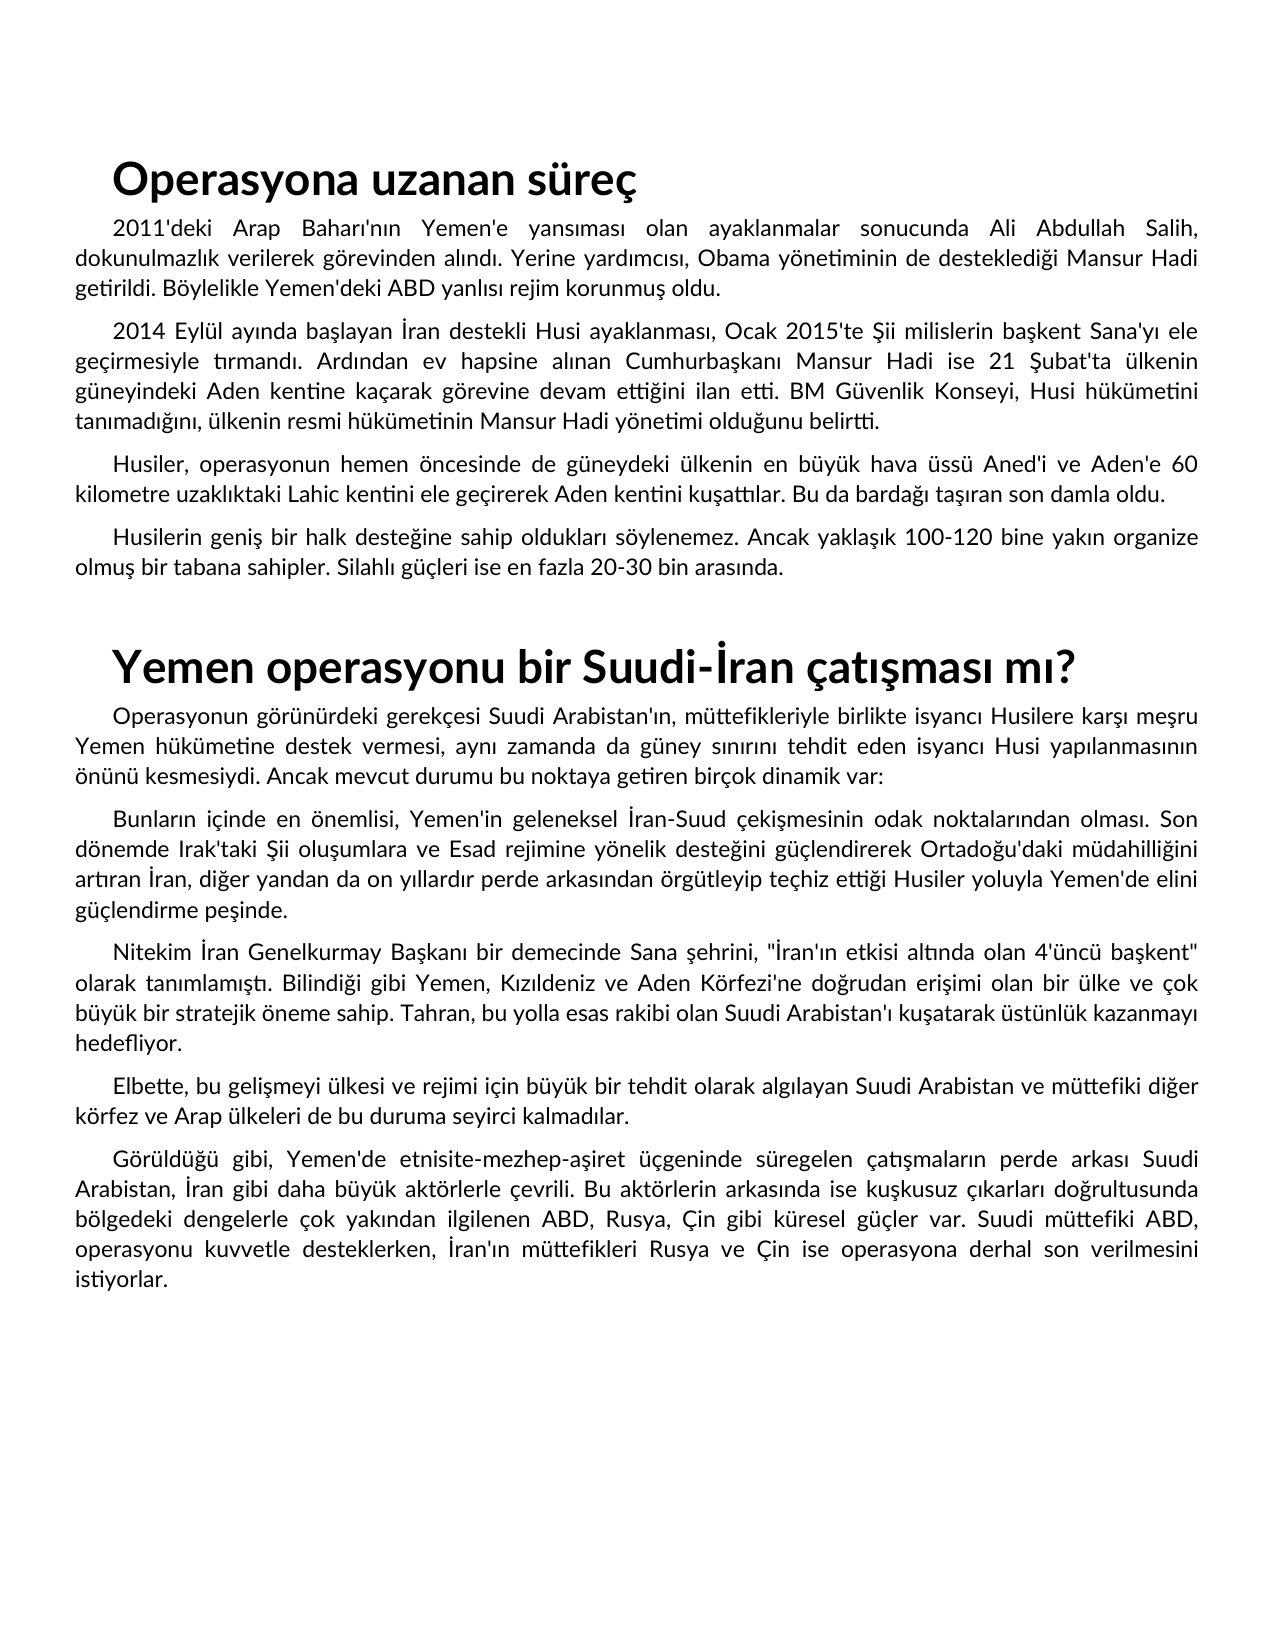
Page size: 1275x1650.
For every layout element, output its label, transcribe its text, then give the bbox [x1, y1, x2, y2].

text Elbette, bu gelişmeyi ülkesi ve rejimi için büyük bir tehdit olarak algılayan Suudi Arabistan ve müttefiki diğer körfez ve Arap ülkeleri de bu duruma seyirci kalmadılar. [75, 1071, 1200, 1129]
text 2014 Eylül ayında başlayan İran destekli Husi ayaklanması, Ocak 2015'te Şii milislerin başkent Sana'yı ele geçirmesiyle tırmandı. Ardından ev hapsine alınan Cumhurbaşkanı Mansur Hadi ise 21 Şubat'ta ülkenin güneyindeki Aden kentine kaçarak görevine devam ettiğini ilan etti. BM Güvenlik Konseyi, Husi hükümetini tanımadığını, ülkenin resmi hükümetinin Mansur Hadi yönetimi olduğunu belirtti. [75, 316, 1200, 434]
text Operasyonun görünürdeki gerekçesi Suudi Arabistan'ın, müttefikleriyle birlikte isyancı Husilere karşı meşru Yemen hükümetine destek vermesi, aynı zamanda da güney sınırını tehdit eden isyancı Husi yapılanmasının önünü kesmesiydi. Ancak mevcut durumu bu noktaya getiren birçok dinamik var: [75, 702, 1200, 789]
subtitle Yemen operasyonu bir Suudi-İran çatışması mı? [112, 638, 1200, 693]
text Husilerin geniş bir halk desteğine sahip oldukları söylenemez. Ancak yaklaşık 100-120 bine yakın organize olmuş bir tabana sahipler. Silahlı güçleri ise en fazla 20-30 bin arasında. [75, 523, 1200, 580]
text Bunların içinde en önemlisi, Yemen'in geleneksel İran-Suud çekişmesinin odak noktalarından olması. Son dönemde Irak'taki Şii oluşumlara ve Esad rejimine yönelik desteğini güçlendirerek Ortadoğu'daki müdahilliğini artıran İran, diğer yandan da on yıllardır perde arkasından örgütleyip teçhiz ettiği Husiler yoluyla Yemen'de elini güçlendirme peşinde. [75, 805, 1200, 923]
text Nitekim İran Genelkurmay Başkanı bir demecinde Sana şehrini, "İran'ın etkisi altında olan 4'üncü başkent" olarak tanımlamıştı. Bilindiği gibi Yemen, Kızıldeniz ve Aden Körfezi'ne doğrudan erişimi olan bir ülke ve çok büyük bir stratejik öneme sahip. Tahran, bu yolla esas rakibi olan Suudi Arabistan'ı kuşatarak üstünlük kazanmayı hedefliyor. [75, 938, 1200, 1056]
subtitle Operasyona uzanan süreç [112, 150, 1200, 205]
text 2011'deki Arap Baharı'nın Yemen'e yansıması olan ayaklanmalar sonucunda Ali Abdullah Salih, dokunulmazlık verilerek görevinden alındı. Yerine yardımcısı, Obama yönetiminin de desteklediği Mansur Hadi getirildi. Böylelikle Yemen'deki ABD yanlısı rejim korunmuş oldu. [75, 213, 1200, 301]
text Görüldüğü gibi, Yemen'de etnisite-mezhep-aşiret üçgeninde süregelen çatışmaların perde arkası Suudi Arabistan, İran gibi daha büyük aktörlerle çevrili. Bu aktörlerin arkasında ise kuşkusuz çıkarları doğrultusunda bölgedeki dengelerle çok yakından ilgilenen ABD, Rusya, Çin gibi küresel güçler var. Suudi müttefiki ABD, operasyonu kuvvetle desteklerken, İran'ın müttefikleri Rusya ve Çin ise operasyona derhal son verilmesini istiyorlar. [75, 1144, 1200, 1293]
text Husiler, operasyonun hemen öncesinde de güneydeki ülkenin en büyük hava üssü Aned'i ve Aden'e 60 kilometre uzaklıktaki Lahic kentini ele geçirerek Aden kentini kuşattılar. Bu da bardağı taşıran son damla oldu. [75, 450, 1200, 507]
